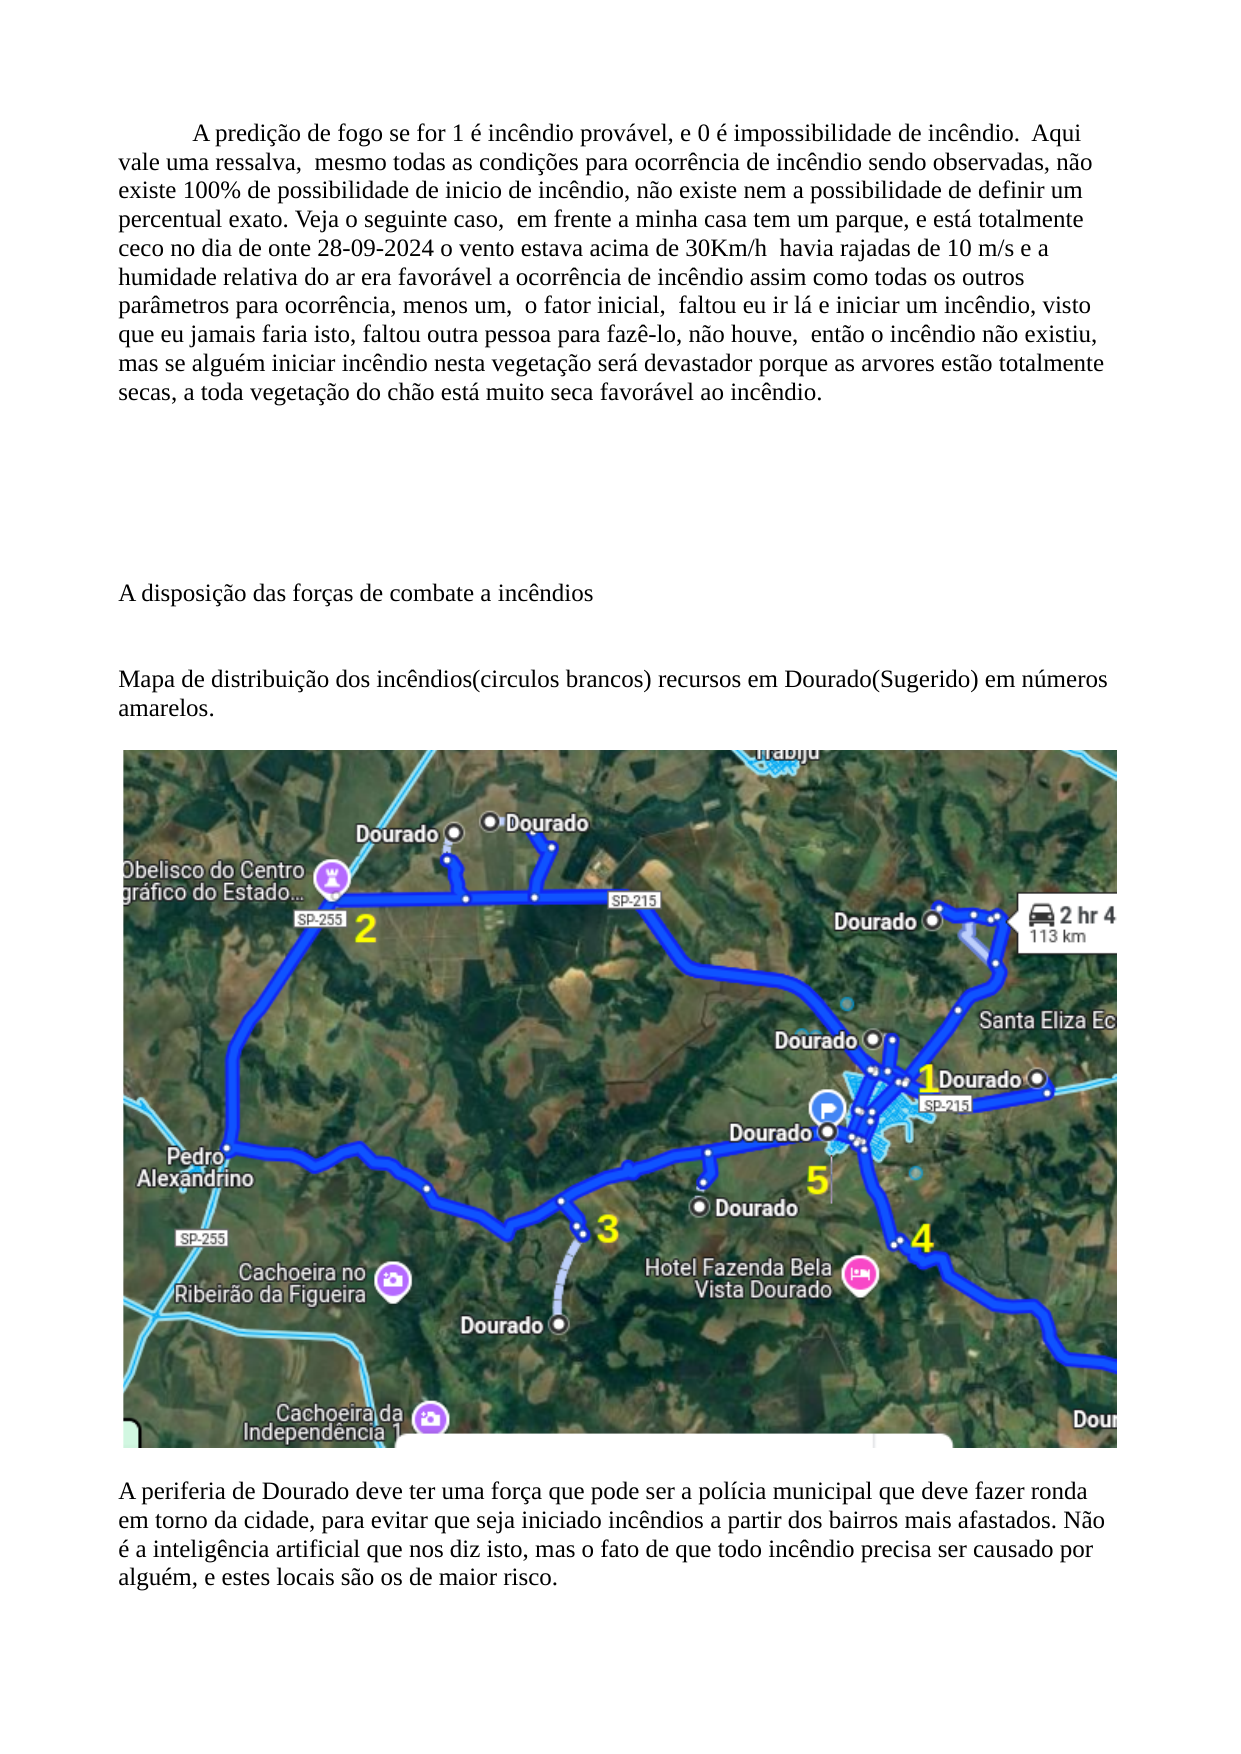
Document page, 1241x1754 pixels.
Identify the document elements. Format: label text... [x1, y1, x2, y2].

text A predição de fogo se for 1 é incêndio provável, e 0 é impossibilidade de incêndio. Aqui vale uma ressalva, mesmo todas as condições para ocorrência de incêndio sendo observadas, não existe 100% de possibilidade de inicio de incêndio, não existe nem a possibilidade de definir um percentual exato. Veja o seguinte caso, em frente a minha casa tem um parque, e está totalmente ceco no dia de onte 28-09-2024 o vento estava acima de 30Km/h havia rajadas de 10 m/s e a humidade relativa do ar era favorável a ocorrência de incêndio assim como todas os outros parâmetros para ocorrência, menos um, o fator inicial, faltou eu ir lá e iniciar um incêndio, visto que eu jamais faria isto, faltou outra pessoa para fazê-lo, não houve, então o incêndio não existiu, mas se alguém iniciar incêndio nesta vegetação será devastador porque as arvores estão totalmente secas, a toda vegetação do chão está muito seca favorável ao incêndio. [118, 118, 1122, 406]
text Mapa de distribuição dos incêndios(circulos brancos) recursos em Dourado(Sugerido) em números amarelos. [118, 664, 1122, 722]
text A periferia de Dourado deve ter uma força que pode ser a polícia municipal que deve fazer ronda em torno da cidade, para evitar que seja iniciado incêndios a partir dos bairros mais afastados. Não é a inteligência artificial que nos diz isto, mas o fato de que todo incêndio precisa ser causado por alguém, e estes locais são os de maior risco. [118, 1476, 1122, 1591]
text A disposição das forças de combate a incêndios [118, 578, 1122, 607]
picture [123, 750, 1117, 1448]
